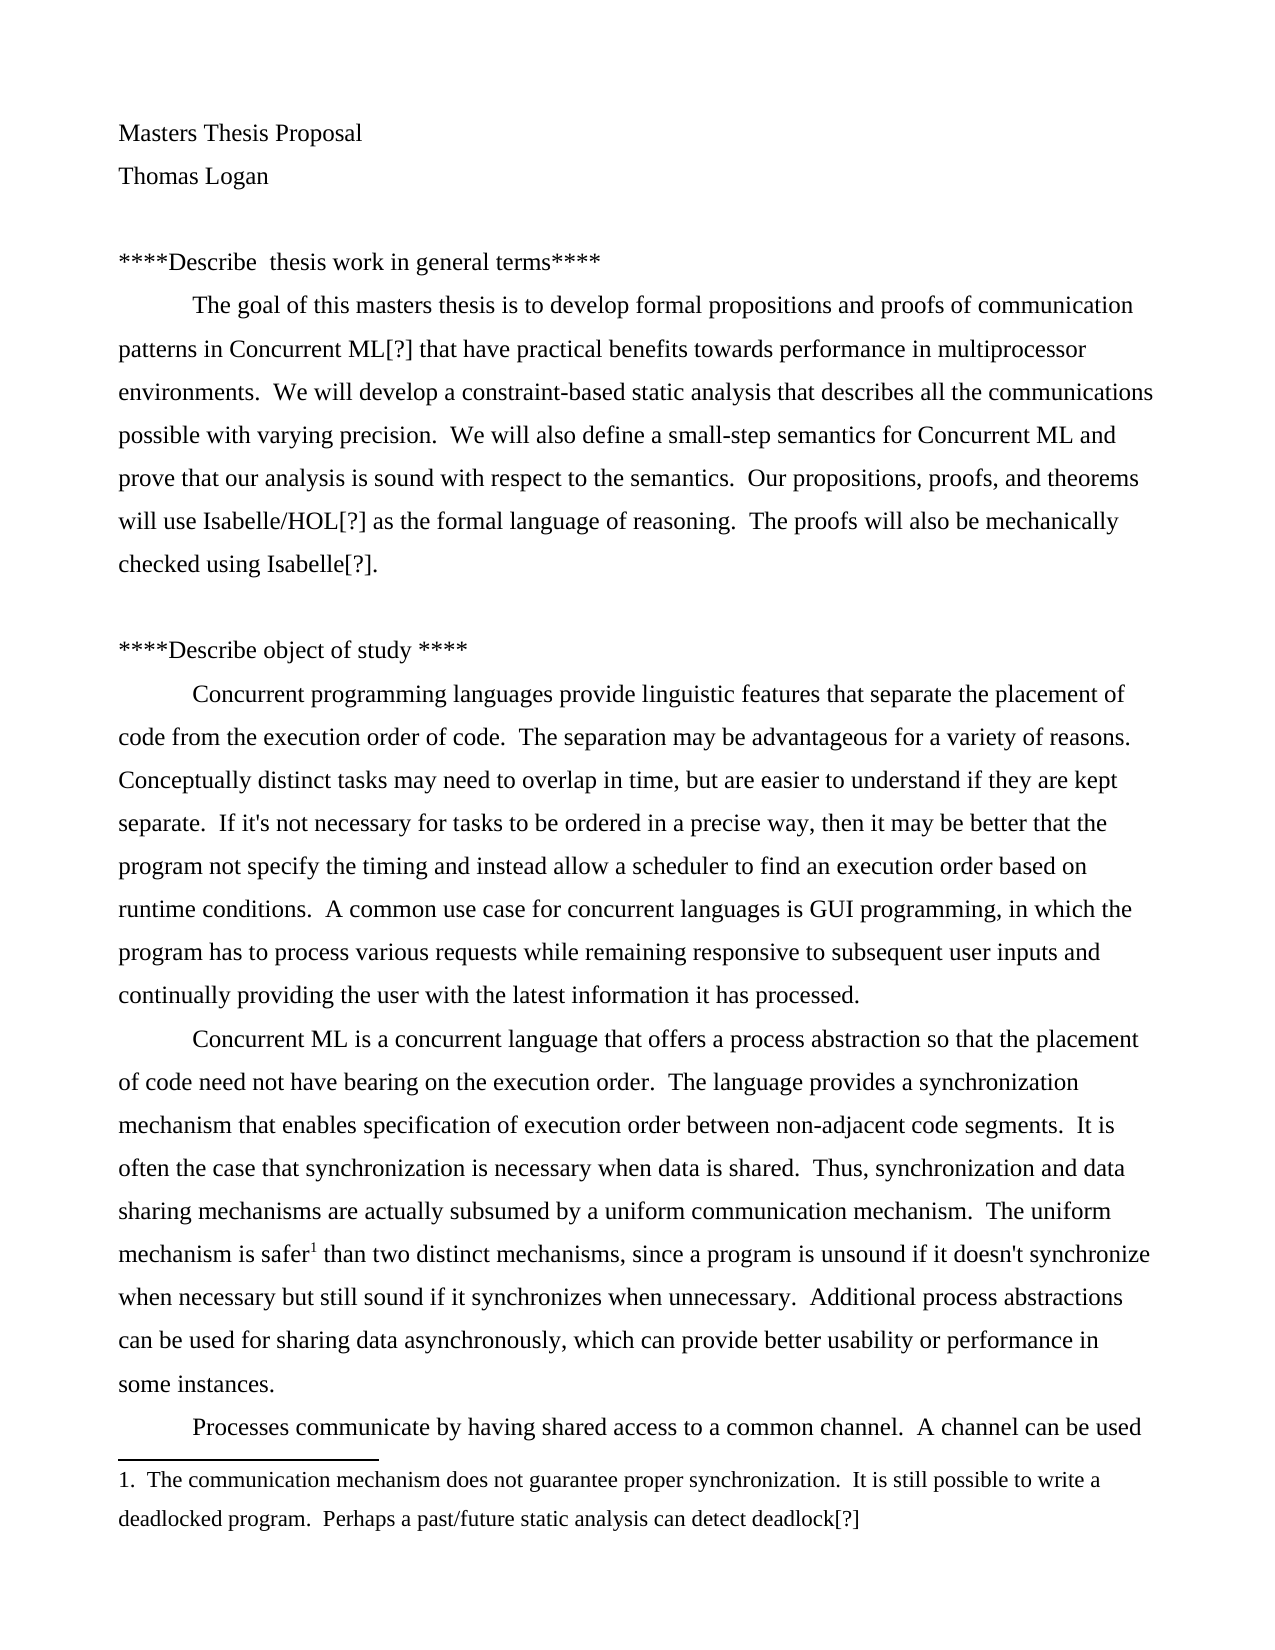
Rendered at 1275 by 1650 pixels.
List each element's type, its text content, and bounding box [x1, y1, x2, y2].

text The goal of this masters thesis is to develop formal propositions and proofs of communication patterns in Concurrent ML[?] that have practical benefits towards performance in multiprocessor environments. We will develop a constraint-based static analysis that describes all the communications possible with varying precision. We will also define a small-step semantics for Concurrent ML and prove that our analysis is sound with respect to the semantics. Our propositions, proofs, and theorems will use Isabelle/HOL[?] as the formal language of reasoning. The proofs will also be mechanically checked using Isabelle[?]. [118, 291, 1157, 578]
text . The communication mechanism does not guarantee proper synchronization. It is still possible to write a deadlocked program. Perhaps a past/future static analysis can detect deadlock[?] [118, 1466, 1157, 1532]
text ****Describe object of study **** [118, 636, 1157, 664]
text Concurrent ML is a concurrent language that offers a process abstraction so that the placement of code need not have bearing on the execution order. The language provides a synchronization mechanism that enables specification of execution order between non-adjacent code segments. It is often the case that synchronization is necessary when data is shared. Thus, synchronization and data sharing mechanisms are actually subsumed by a uniform communication mechanism. The uniform mechanism is safer than two distinct mechanisms, since a program is unsound if it doesn't synchronize when necessary but still sound if it synchronizes when unnecessary. Additional process abstractions can be used for sharing data asynchronously, which can provide better usability or performance in some instances. [118, 1024, 1157, 1397]
text Masters Thesis Proposal [118, 118, 1157, 147]
text ****Describe thesis work in general terms**** [118, 247, 1157, 276]
text Concurrent programming languages provide linguistic features that separate the placement of code from the execution order of code. The separation may be advantageous for a variety of reasons. Conceptually distinct tasks may need to overlap in time, but are easier to understand if they are kept separate. If it's not necessary for tasks to be ordered in a precise way, then it may be better that the program not specify the timing and instead allow a scheduler to find an execution order based on runtime conditions. A common use case for concurrent languages is GUI programming, in which the program has to process various requests while remaining responsive to subsequent user inputs and continually providing the user with the latest information it has processed. [118, 679, 1157, 1009]
text Thomas Logan [118, 161, 1157, 190]
text Processes communicate by having shared access to a common channel. A channel can be used [118, 1412, 1157, 1441]
